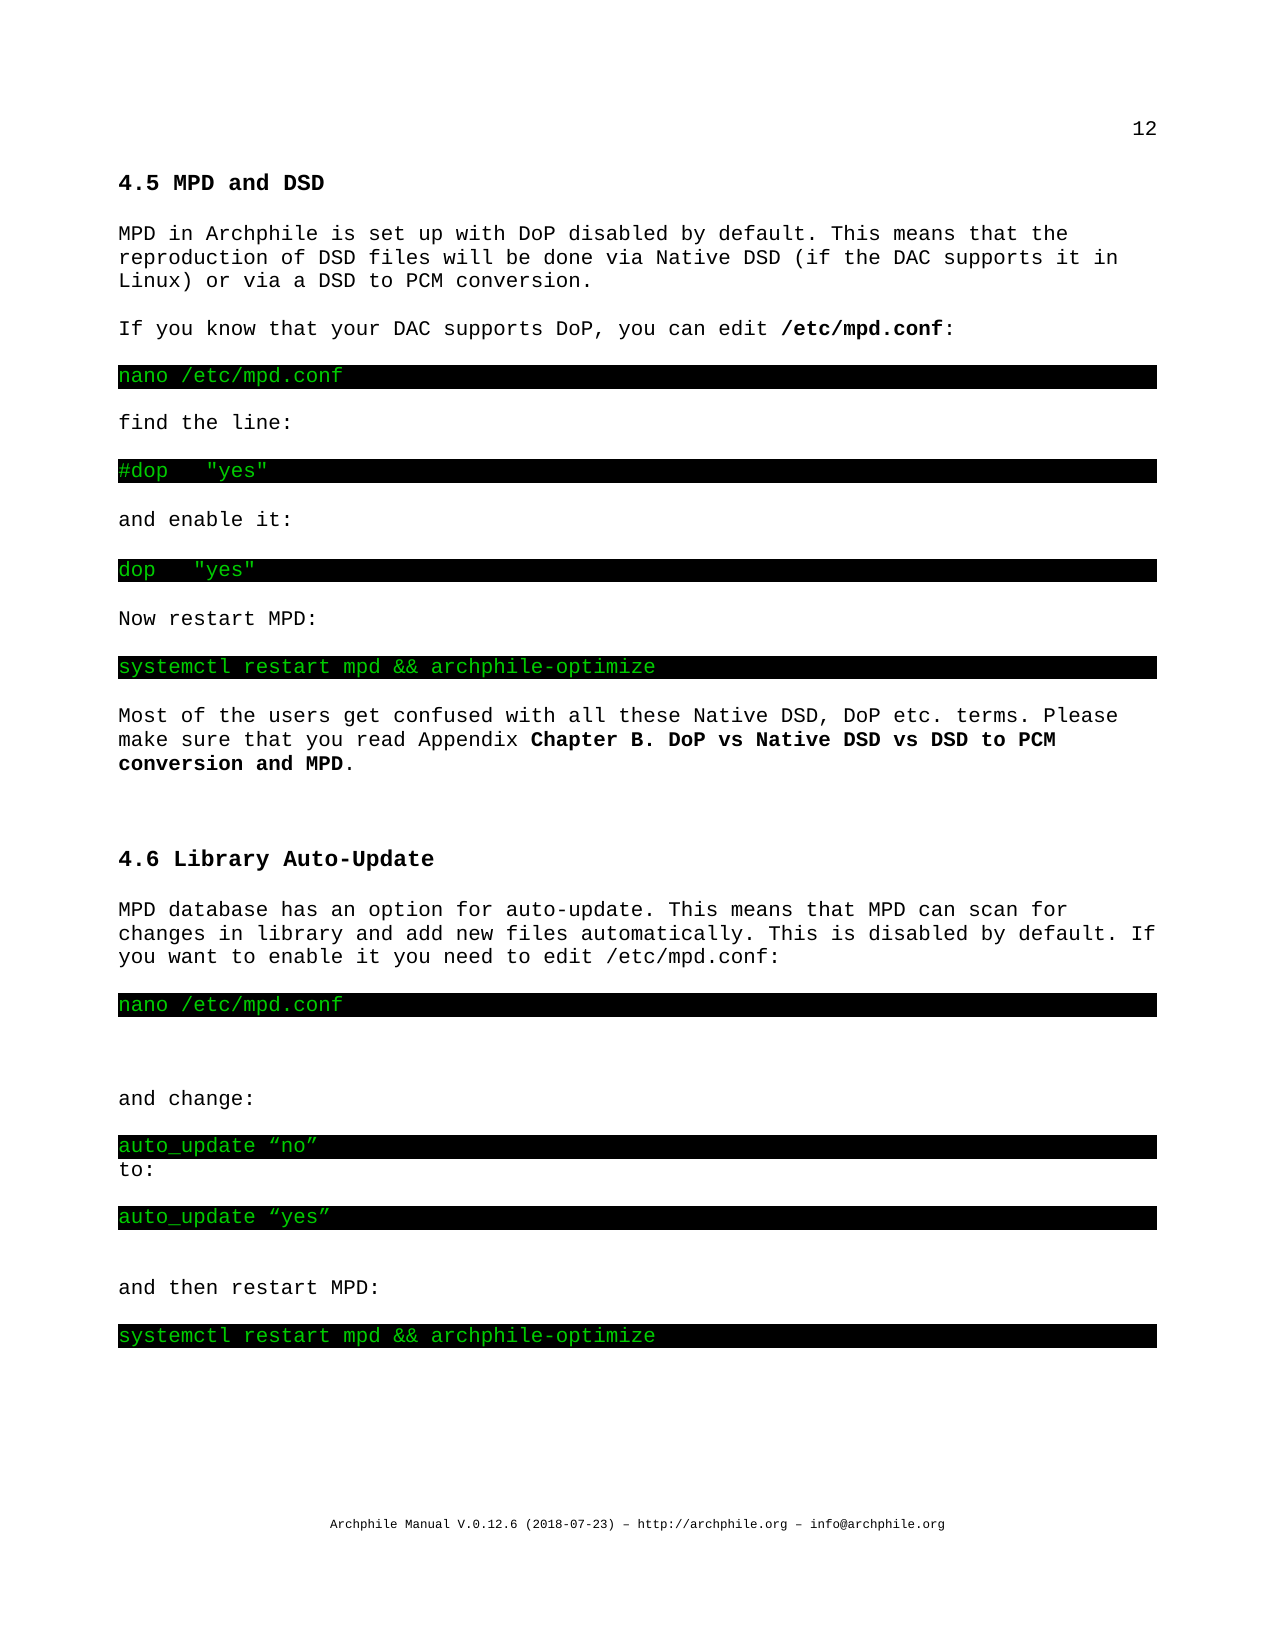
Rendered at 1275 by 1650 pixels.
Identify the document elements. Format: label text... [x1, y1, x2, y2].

text 4.5 MPD and DSD [118, 171, 1157, 197]
text systemctl restart mpd && archphile-optimize [118, 656, 1157, 679]
text Now restart MPD: [118, 608, 1157, 632]
text MPD database has an option for auto-update. This means that MPD can scan for changes in library and add new files automatically. This is disabled by default. If you want to enable it you need to edit /etc/mpd.conf: [118, 899, 1157, 970]
text 4.6 Library Auto-Update [118, 847, 1157, 873]
text nano /etc/mpd.conf [118, 365, 1157, 389]
text to: [118, 1159, 1157, 1183]
text systemctl restart mpd && archphile-optimize [118, 1324, 1157, 1348]
text find the line: [118, 412, 1157, 436]
text and then restart MPD: [118, 1277, 1157, 1301]
text Most of the users get confused with all these Native DSD, DoP etc. terms. Please make sure that you read Appendix Chapter B. DoP vs Native DSD vs DSD to PCM conversion and MPD. [118, 705, 1157, 776]
text dop "yes" [118, 559, 1157, 582]
text If you know that your DAC supports DoP, you can edit /etc/mpd.conf: [118, 318, 1157, 341]
text auto_update “yes” [118, 1206, 1157, 1230]
text #dop "yes" [118, 459, 1157, 483]
text and change: [118, 1088, 1157, 1112]
text nano /etc/mpd.conf [118, 993, 1157, 1017]
text and enable it: [118, 509, 1157, 533]
text auto_update “no” [118, 1135, 1157, 1159]
text MPD in Archphile is set up with DoP disabled by default. This means that the reproduction of DSD files will be done via Native DSD (if the DAC supports it in Linux) or via a DSD to PCM conversion. [118, 223, 1157, 294]
